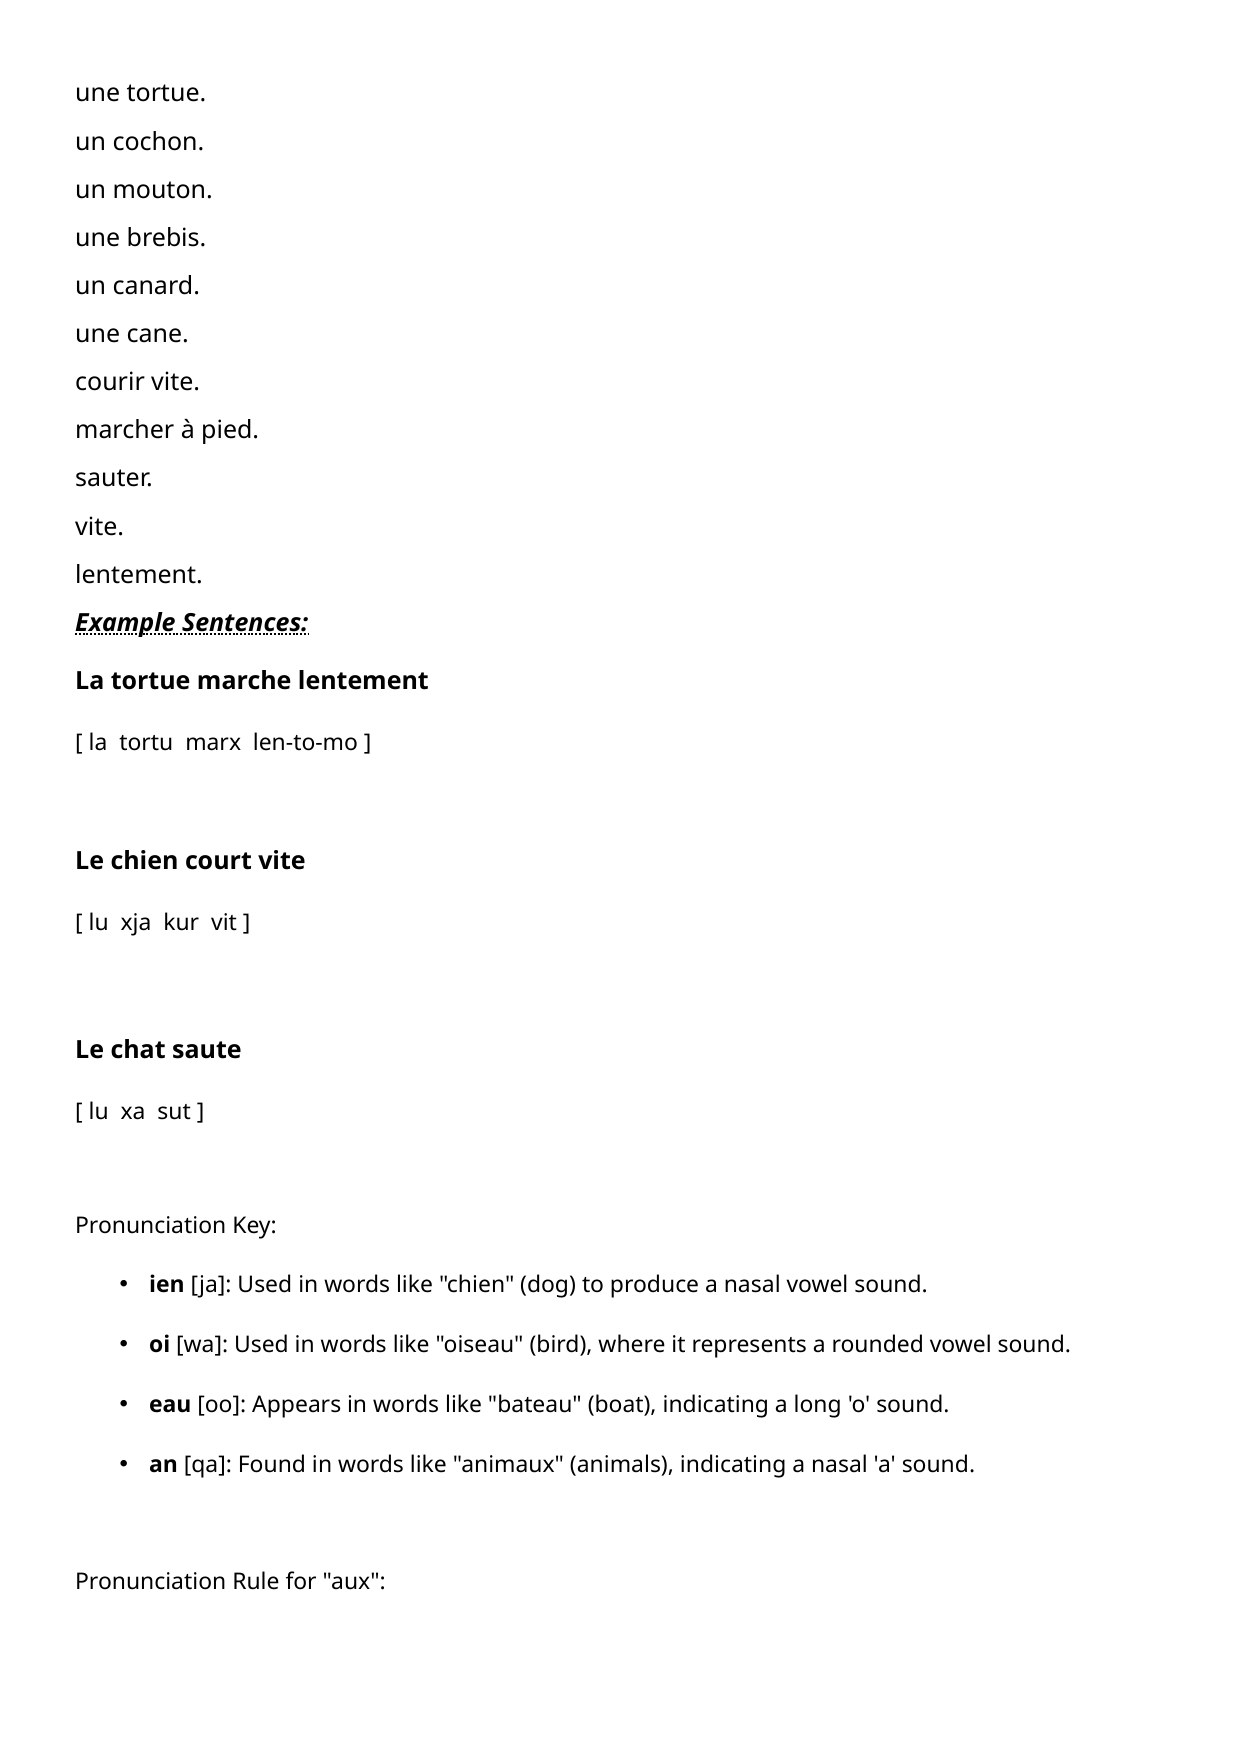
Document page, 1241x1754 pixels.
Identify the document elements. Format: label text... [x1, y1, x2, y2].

text une brebis. [75, 219, 1165, 253]
list ien [ja]: Used in words like "chien" (dog) to produce a nasal vowel sound. [119, 1268, 1165, 1300]
text sauter. [75, 460, 1165, 494]
text marcher à pied. [75, 412, 1165, 446]
text lentement. [75, 556, 1165, 590]
text [ lu xa sut ] [75, 1094, 1165, 1126]
text un mouton. [75, 171, 1165, 205]
text une cane. [75, 316, 1165, 350]
text vite. [75, 508, 1165, 542]
subtitle Example Sentences: [75, 604, 1165, 638]
text La tortue marche lentement [75, 662, 1165, 696]
text Pronunciation Rule for "aux": [75, 1565, 1165, 1596]
text Le chat saute [75, 1031, 1165, 1066]
text [ lu xja kur vit ] [75, 906, 1165, 937]
text [ la tortu marx len-to-mo ] [75, 726, 1165, 757]
list an [qa]: Found in words like "animaux" (animals), indicating a nasal 'a' sound. [119, 1448, 1165, 1479]
text Le chien court vite [75, 842, 1165, 876]
list eau [oo]: Appears in words like "bateau" (boat), indicating a long 'o' sound. [119, 1388, 1165, 1419]
text courir vite. [75, 364, 1165, 398]
text Pronunciation Key: [75, 1208, 1165, 1240]
text un canard. [75, 267, 1165, 302]
text un cochon. [75, 123, 1165, 157]
list oi [wa]: Used in words like "oiseau" (bird), where it represents a rounded vowel sound. [119, 1328, 1165, 1359]
text une tortue. [75, 75, 1165, 109]
